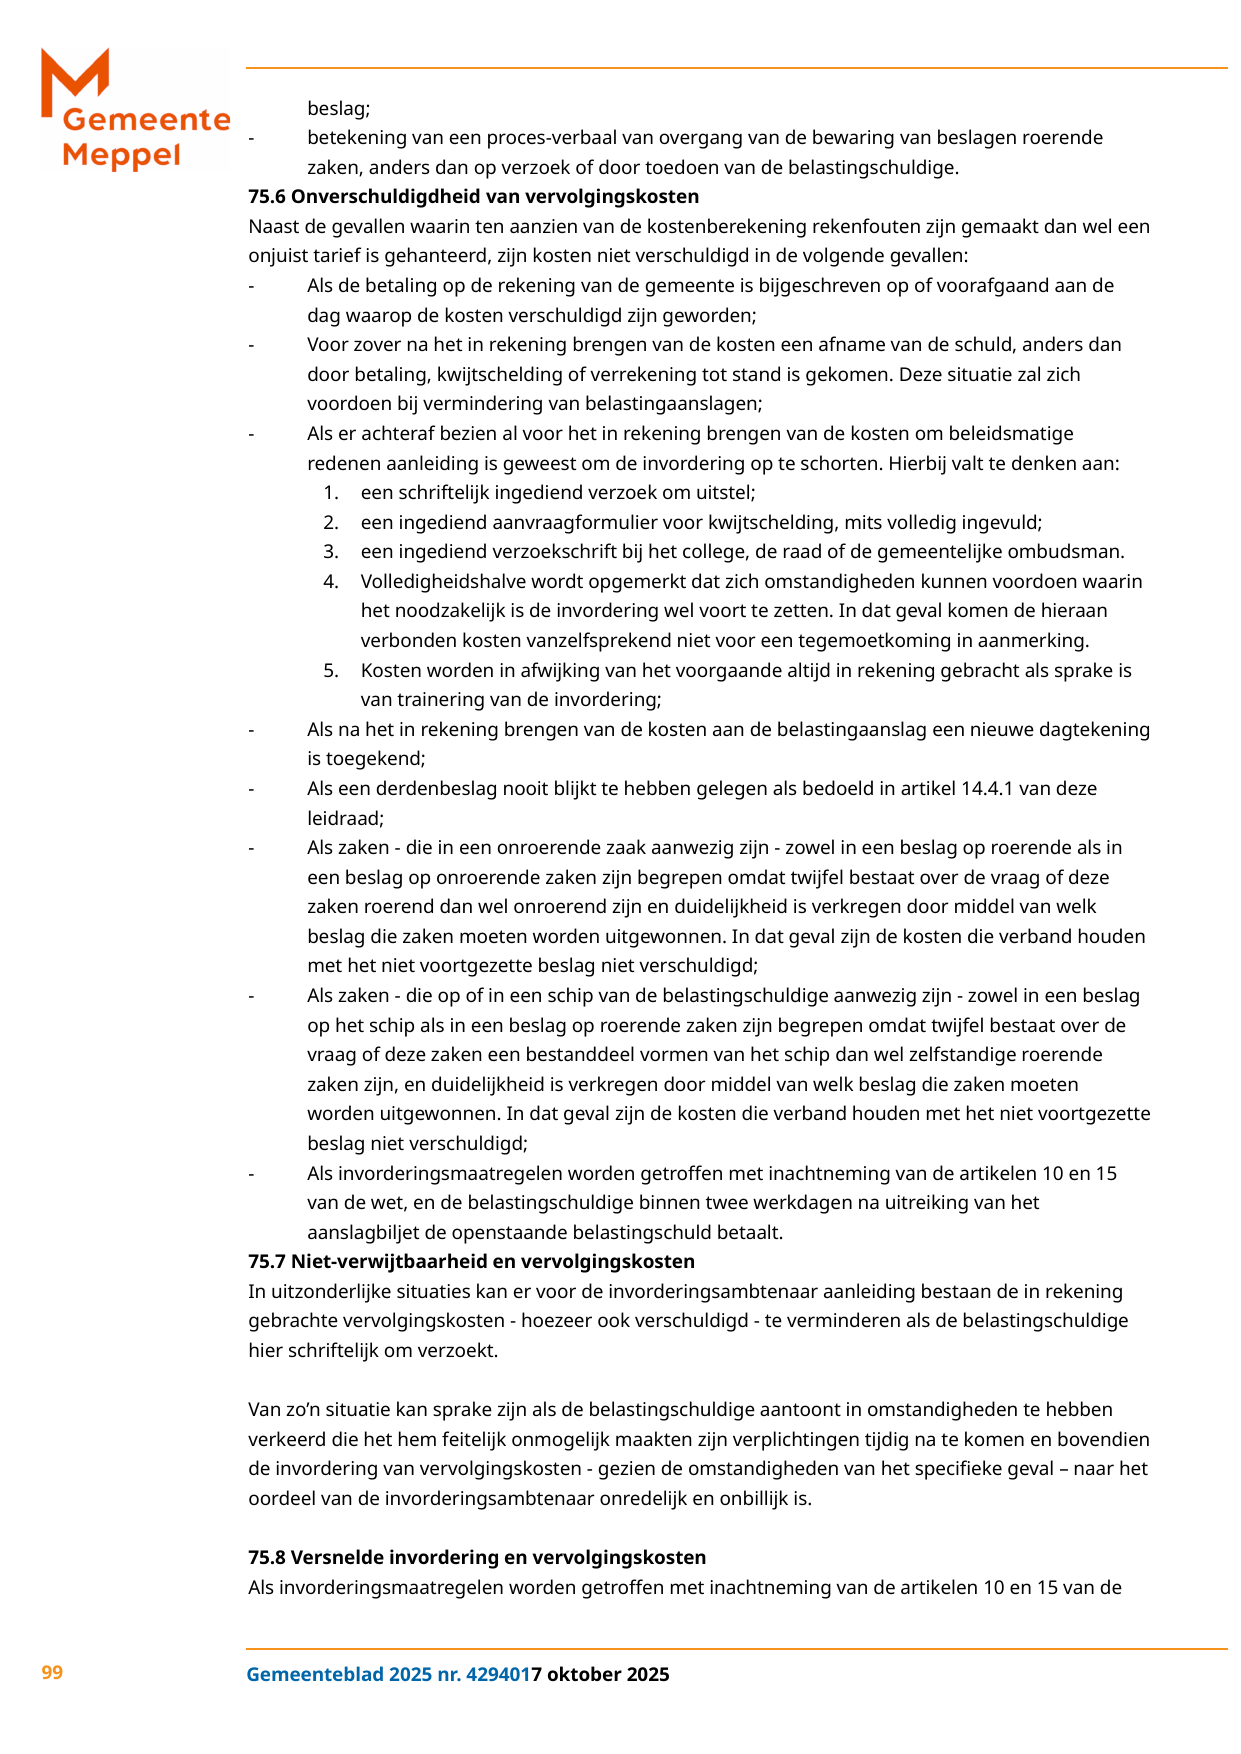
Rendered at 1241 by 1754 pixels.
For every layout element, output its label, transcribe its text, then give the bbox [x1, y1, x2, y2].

picture [41, 47, 231, 172]
list een ingediend aanvraagformulier voor kwijtschelding, mits volledig ingevuld; [323, 509, 1152, 535]
list Kosten worden in afwijking van het voorgaande altijd in rekening gebracht als sprake is van trainering van de invordering; [323, 657, 1152, 712]
list een ingediend verzoekschrift bij het college, de raad of de gemeentelijke ombudsman. [323, 538, 1152, 564]
list Als na het in rekening brengen van de kosten aan de belastingaanslag een nieuwe dagtekening is toegekend; [248, 716, 1152, 771]
list Als de betaling op de rekening van de gemeente is bijgeschreven op of voorafgaand aan de dag waarop de kosten verschuldigd zijn geworden; [248, 272, 1152, 328]
list Als zaken - die op of in een schip van de belastingschuldige aanwezig zijn - zowel in een beslag op het schip als in een beslag op roerende zaken zijn begrepen omdat twijfel bestaat over de vraag of deze zaken een bestanddeel vormen van het schip dan wel zelfstandige roerende zaken zijn, en duidelijkheid is verkregen door middel van welk beslag die zaken moeten worden uitgewonnen. In dat geval zijn de kosten die verband houden met het niet voortgezette beslag niet verschuldigd; [248, 982, 1152, 1156]
text In uitzonderlijke situaties kan er voor de invorderingsambtenaar aanleiding bestaan de in rekening gebrachte vervolgingskosten - hoezeer ook verschuldigd - te verminderen als de belastingschuldige hier schriftelijk om verzoekt. [248, 1278, 1152, 1363]
list Als invorderingsmaatregelen worden getroffen met inachtneming van de artikelen 10 en 15 van de wet, en de belastingschuldige binnen twee werkdagen na uitreiking van het aanslagbiljet de openstaande belastingschuld betaalt. [248, 1160, 1152, 1245]
list Als een derdenbeslag nooit blijkt te hebben gelegen als bedoeld in artikel 14.4.1 van deze leidraad; [248, 775, 1152, 831]
text 75.6 Onverschuldigdheid van vervolgingskosten [248, 183, 1152, 209]
list beslag; [248, 95, 1152, 121]
text Naast de gevallen waarin ten aanzien van de kostenberekening rekenfouten zijn gemaakt dan wel een onjuist tarief is gehanteerd, zijn kosten niet verschuldigd in de volgende gevallen: [248, 213, 1152, 268]
list Volledigheidshalve wordt opgemerkt dat zich omstandigheden kunnen voordoen waarin het noodzakelijk is de invordering wel voort te zetten. In dat geval komen de hieraan verbonden kosten vanzelfsprekend niet voor een tegemoetkoming in aanmerking. [323, 568, 1152, 653]
text 75.8 Versnelde invordering en vervolgingskosten [248, 1544, 1152, 1570]
list Als er achteraf bezien al voor het in rekening brengen van de kosten om beleidsmatige redenen aanleiding is geweest om de invordering op te schorten. Hierbij valt te denken aan: [248, 420, 1152, 476]
list betekening van een proces-verbaal van overgang van de bewaring van beslagen roerende zaken, anders dan op verzoek of door toedoen van de belastingschuldige. [248, 124, 1152, 180]
list Als zaken - die in een onroerende zaak aanwezig zijn - zowel in een beslag op roerende als in een beslag op onroerende zaken zijn begrepen omdat twijfel bestaat over de vraag of deze zaken roerend dan wel onroerend zijn en duidelijkheid is verkregen door middel van welk beslag die zaken moeten worden uitgewonnen. In dat geval zijn de kosten die verband houden met het niet voortgezette beslag niet verschuldigd; [248, 834, 1152, 978]
text Als invorderingsmaatregelen worden getroffen met inachtneming van de artikelen 10 en 15 van de [248, 1574, 1152, 1600]
text 75.7 Niet-verwijtbaarheid en vervolgingskosten [248, 1248, 1152, 1274]
list een schriftelijk ingediend verzoek om uitstel; [323, 479, 1152, 505]
list Voor zover na het in rekening brengen van de kosten een afname van de schuld, anders dan door betaling, kwijtschelding of verrekening tot stand is gekomen. Deze situatie zal zich voordoen bij vermindering van belastingaanslagen; [248, 331, 1152, 416]
text Van zo’n situatie kan sprake zijn als de belastingschuldige aantoont in omstandigheden te hebben verkeerd die het hem feitelijk onmogelijk maakten zijn verplichtingen tijdig na te komen en bovendien de invordering van vervolgingskosten - gezien de omstandigheden van het specifieke geval – naar het oordeel van de invorderingsambtenaar onredelijk en onbillijk is. [248, 1396, 1152, 1511]
